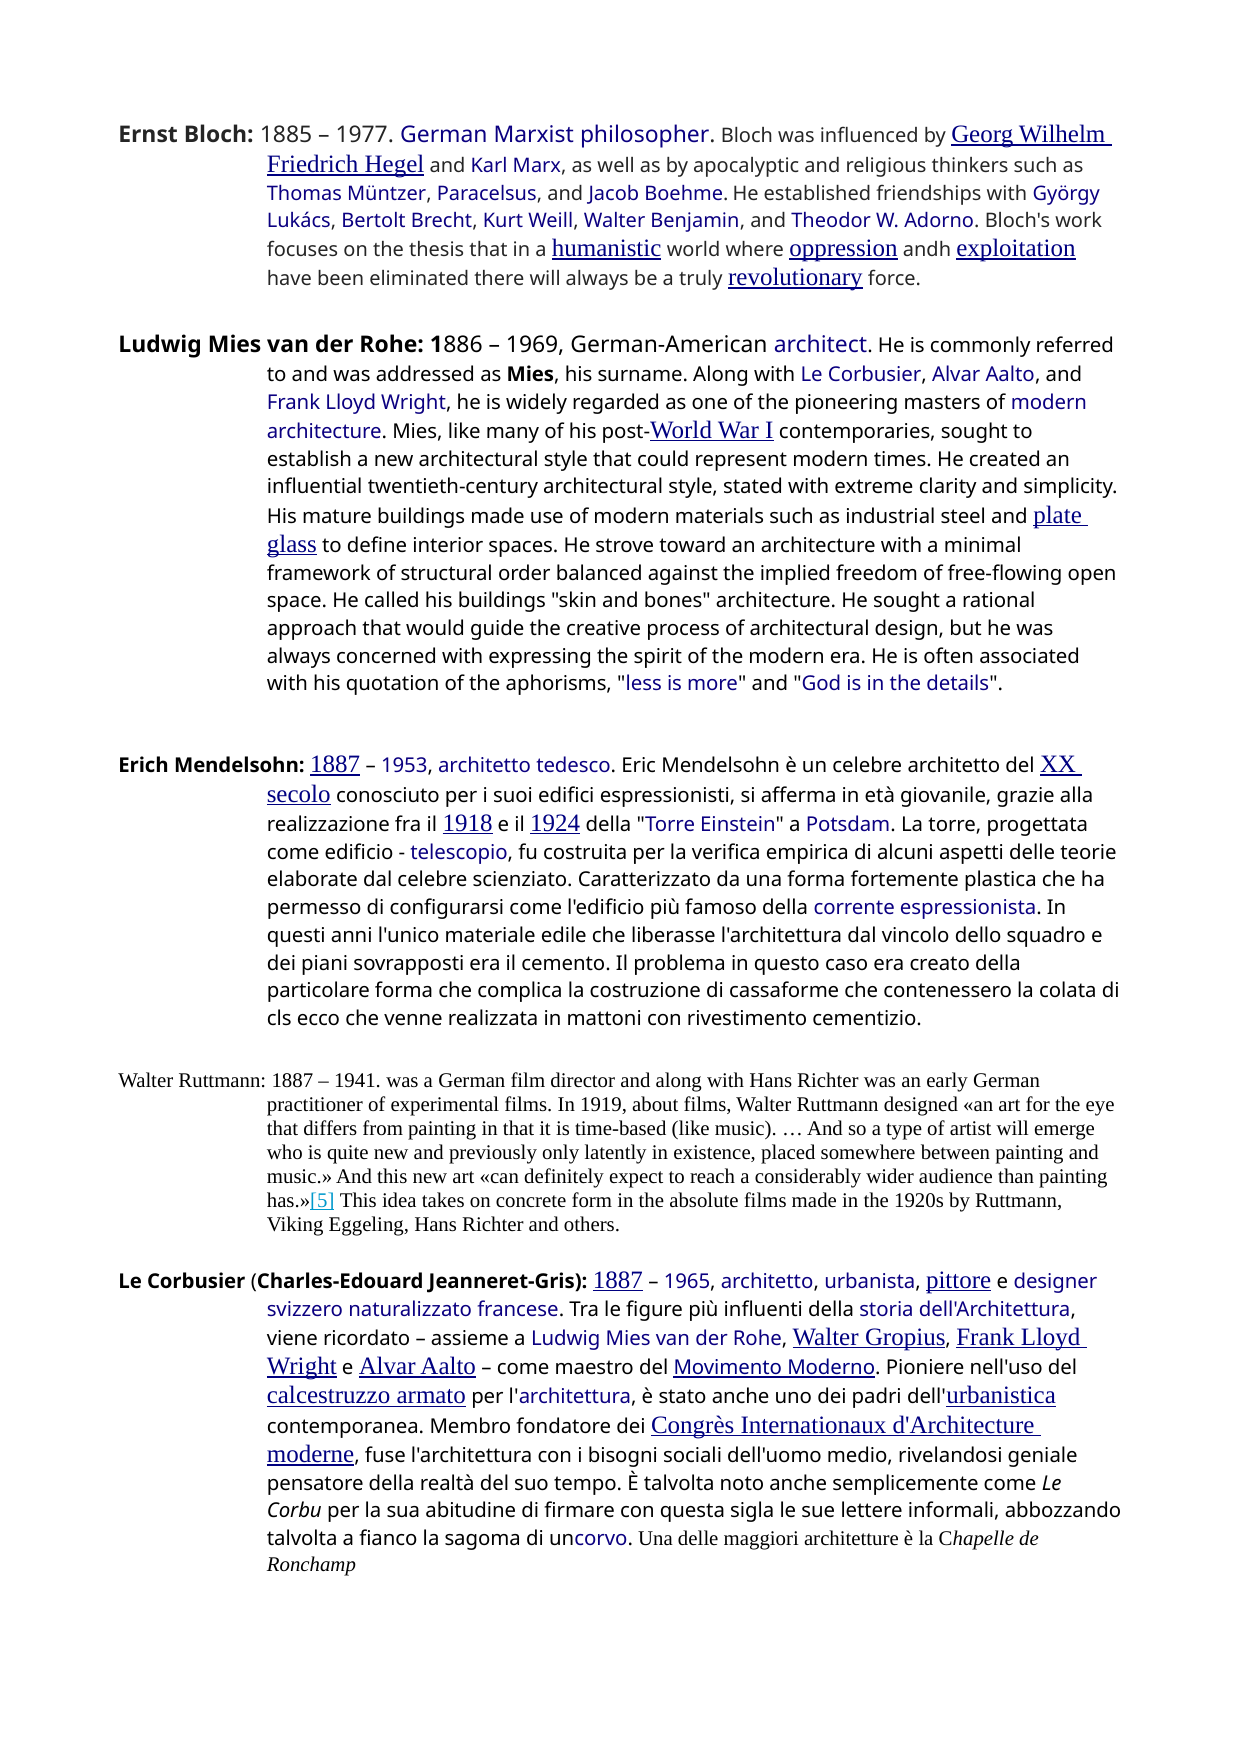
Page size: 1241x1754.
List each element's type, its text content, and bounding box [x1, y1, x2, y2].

text Le Corbusier (Charles-Edouard Jeanneret-Gris): 1887 – 1965, architetto, urbanista, pittore e designer svizzero naturalizzato francese. Tra le figure più influenti della storia dell'Architettura, viene ricordato – assieme a Ludwig Mies van der Rohe, Walter Gropius, Frank Lloyd Wright e Alvar Aalto – come maestro del Movimento Moderno. Pioniere nell'uso del calcestruzzo armato per l'architettura, è stato anche uno dei padri dell'urbanistica contemporanea. Membro fondatore dei Congrès Internationaux d'Architecture moderne, fuse l'architettura con i bisogni sociali dell'uomo medio, rivelandosi geniale pensatore della realtà del suo tempo. È talvolta noto anche semplicemente come Le Corbu per la sua abitudine di firmare con questa sigla le sue lettere informali, abbozzando talvolta a fianco la sagoma di uncorvo. Una delle maggiori architetture è la Chapelle de Ronchamp [118, 1265, 1122, 1576]
text Ludwig Mies van der Rohe: 1886 – 1969, German-American architect. He is commonly referred to and was addressed as Mies, his surname. Along with Le Corbusier, Alvar Aalto, and Frank Lloyd Wright, he is widely regarded as one of the pioneering masters of modern architecture. Mies, like many of his post-World War I contemporaries, sought to establish a new architectural style that could represent modern times. He created an influential twentieth-century architectural style, stated with extreme clarity and simplicity. His mature buildings made use of modern materials such as industrial steel and plate glass to define interior spaces. He strove toward an architecture with a minimal framework of structural order balanced against the implied freedom of free-flowing open space. He called his buildings "skin and bones" architecture. He sought a rational approach that would guide the creative process of architectural design, but he was always concerned with expressing the spirit of the modern era. He is often associated with his quotation of the aphorisms, "less is more" and "God is in the details". [118, 328, 1122, 697]
text Erich Mendelsohn: 1887 – 1953, architetto tedesco. Eric Mendelsohn è un celebre architetto del XX secolo conosciuto per i suoi edifici espressionisti, si afferma in età giovanile, grazie alla realizzazione fra il 1918 e il 1924 della "Torre Einstein" a Potsdam. La torre, progettata come edificio - telescopio, fu costruita per la verifica empirica di alcuni aspetti delle teorie elaborate dal celebre scienziato. Caratterizzato da una forma fortemente plastica che ha permesso di configurarsi come l'edificio più famoso della corrente espressionista. In questi anni l'unico materiale edile che liberasse l'architettura dal vincolo dello squadro e dei piani sovrapposti era il cemento. Il problema in questo caso era creato della particolare forma che complica la costruzione di cassaforme che contenessero la colata di cls ecco che venne realizzata in mattoni con rivestimento cementizio. [118, 749, 1122, 1031]
text Ernst Bloch: 1885 – 1977. German Marxist philosopher. Bloch was influenced by Georg Wilhelm Friedrich Hegel and Karl Marx, as well as by apocalyptic and religious thinkers such as Thomas Müntzer, Paracelsus, and Jacob Boehme. He established friendships with György Lukács, Bertolt Brecht, Kurt Weill, Walter Benjamin, and Theodor W. Adorno. Bloch's work focuses on the thesis that in a humanistic world where oppression andh exploitation have been eliminated there will always be a truly revolutionary force. [118, 118, 1122, 292]
text Walter Ruttmann: 1887 – 1941. was a German film director and along with Hans Richter was an early German practitioner of experimental films. In 1919, about films, Walter Ruttmann designed «an art for the eye that differs from painting in that it is time-based (like music). … And so a type of artist will emerge who is quite new and previously only latently in existence, placed somewhere between painting and music.» And this new art «can definitely expect to reach a considerably wider audience than painting has.»[5] This idea takes on concrete form in the absolute films made in the 1920s by Ruttmann, Viking Eggeling, Hans Richter and others. [118, 1068, 1122, 1236]
